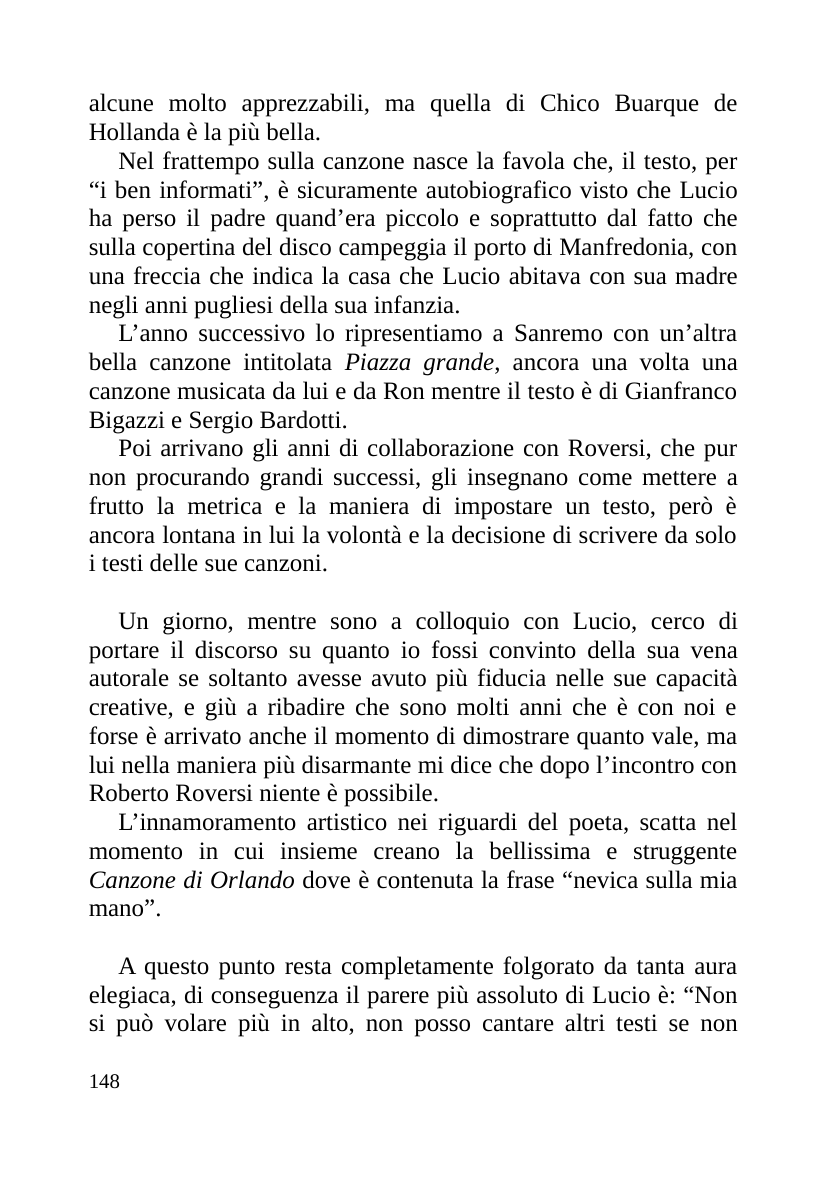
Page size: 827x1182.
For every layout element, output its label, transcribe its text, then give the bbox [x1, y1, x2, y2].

text Nel frattempo sulla canzone nasce la favola che, il testo, per “i ben informati”, è sicuramente autobiografico visto che Lucio ha perso il padre quand’era piccolo e soprattutto dal fatto che sulla copertina del disco campeggia il porto di Manfredonia, con una freccia che indica la casa che Lucio abitava con sua madre negli anni pugliesi della sua infanzia. [88, 146, 738, 318]
text L’innamoramento artistico nei riguardi del poeta, scatta nel momento in cui insieme creano la bellissima e struggente Canzone di Orlando dove è contenuta la frase “nevica sulla mia mano”. [88, 807, 738, 922]
text Un giorno, mentre sono a colloquio con Lucio, cerco di portare il discorso su quanto io fossi convinto della sua vena autorale se soltanto avesse avuto più fiducia nelle sue capacità creative, e giù a ribadire che sono molti anni che è con noi e forse è arrivato anche il momento di dimostrare quanto vale, ma lui nella maniera più disarmante mi dice che dopo l’incontro con Roberto Roversi niente è possibile. [88, 606, 738, 807]
text Poi arrivano gli anni di collaborazione con Roversi, che pur non procurando grandi successi, gli insegnano come mettere a frutto la metrica e la maniera di impostare un testo, però è ancora lontana in lui la volontà e la decisione di scrivere da solo i testi delle sue canzoni. [88, 433, 738, 577]
text L’anno successivo lo ripresentiamo a Sanremo con un’altra bella canzone intitolata Piazza grande, ancora una volta una canzone musicata da lui e da Ron mentre il testo è di Gianfranco Bigazzi e Sergio Bardotti. [88, 318, 738, 433]
text alcune molto apprezzabili, ma quella di Chico Buarque de Hollanda è la più bella. [88, 88, 738, 146]
text A questo punto resta completamente folgorato da tanta aura elegiaca, di conseguenza il parere più assoluto di Lucio è: “Non si può volare più in alto, non posso cantare altri testi se non [88, 951, 738, 1037]
